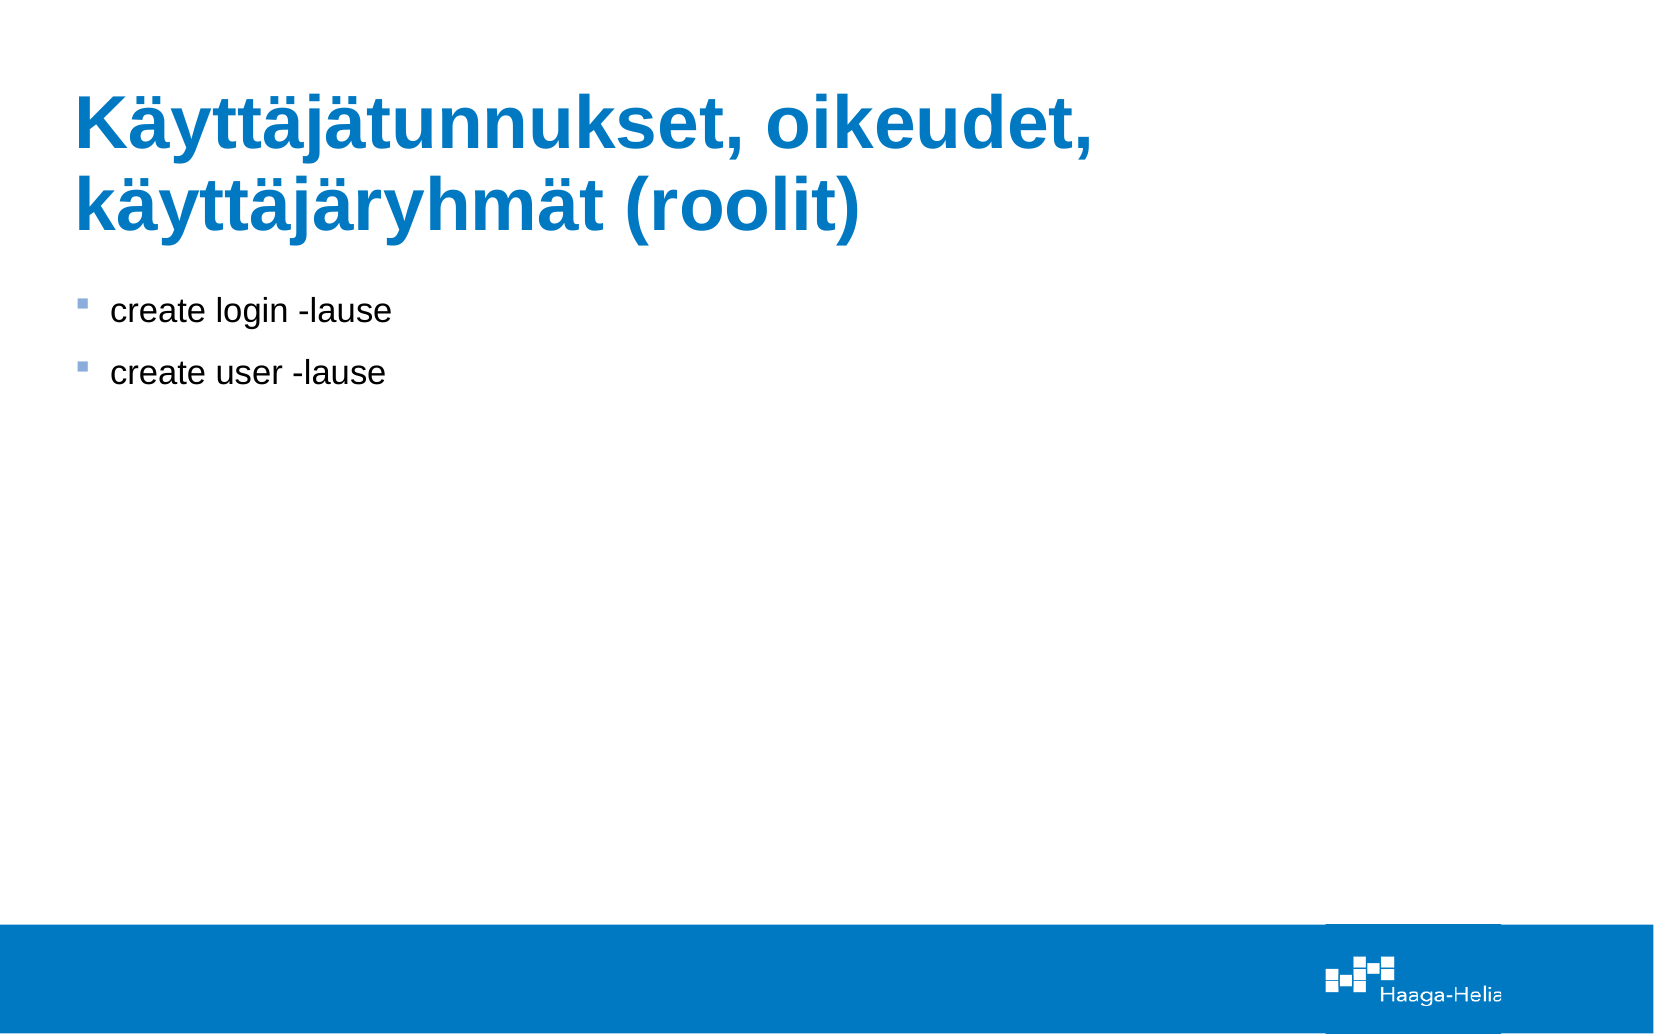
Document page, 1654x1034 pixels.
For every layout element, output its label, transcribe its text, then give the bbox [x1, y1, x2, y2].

picture [1325, 924, 1502, 1034]
list create login -lause create user -lause [74, 283, 1584, 910]
title Käyttäjätunnukset, oikeudet, käyttäjäryhmät (roolit) [74, 82, 1584, 268]
